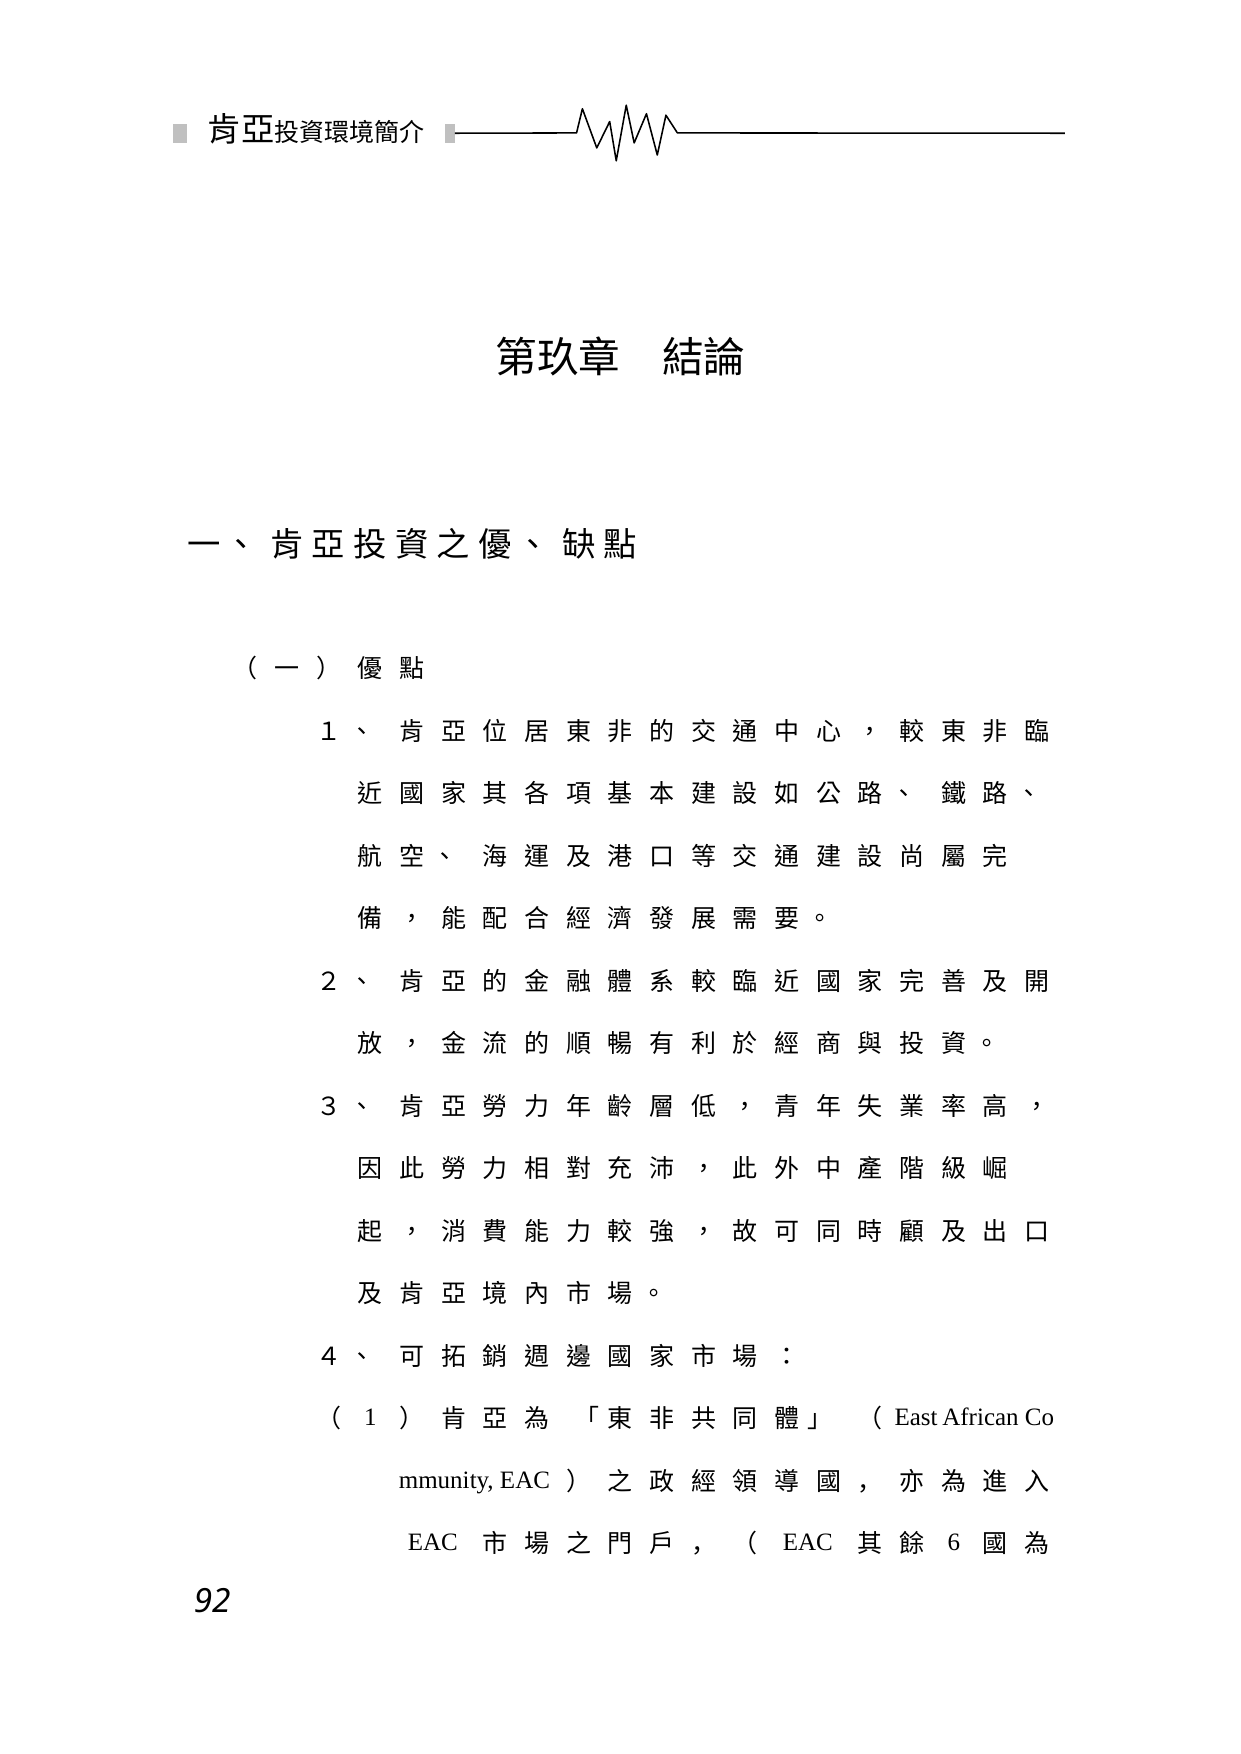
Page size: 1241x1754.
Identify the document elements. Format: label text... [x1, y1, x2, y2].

text １、肯亞位居東非的交通中心，較東非臨近國家其各項基本建設如公路、鐵路、航空、海運及港口等交通建設尚屬完備，能配合經濟發展需要。 [281, 688, 1058, 938]
text ２、肯亞的金融體系較臨近國家完善及開放，金流的順暢有利於經商與投資。 [281, 938, 1058, 1063]
text （一）優點 [207, 625, 1058, 688]
text 第玖章 結論 [183, 313, 1058, 375]
text （1）肯亞為「東非共同體」（East African Community, EAC）之政經領導國，亦為進入EAC市場之門戶，（EAC其餘6國為 [306, 1375, 1058, 1563]
text ４、可拓銷週邊國家市場： [281, 1313, 1058, 1375]
text 一、肯亞投資之優、缺點 [183, 500, 1058, 563]
text ３、肯亞勞力年齡層低，青年失業率高，因此勞力相對充沛，此外中產階級崛起，消費能力較強，故可同時顧及出口及肯亞境內市場。 [281, 1063, 1058, 1313]
